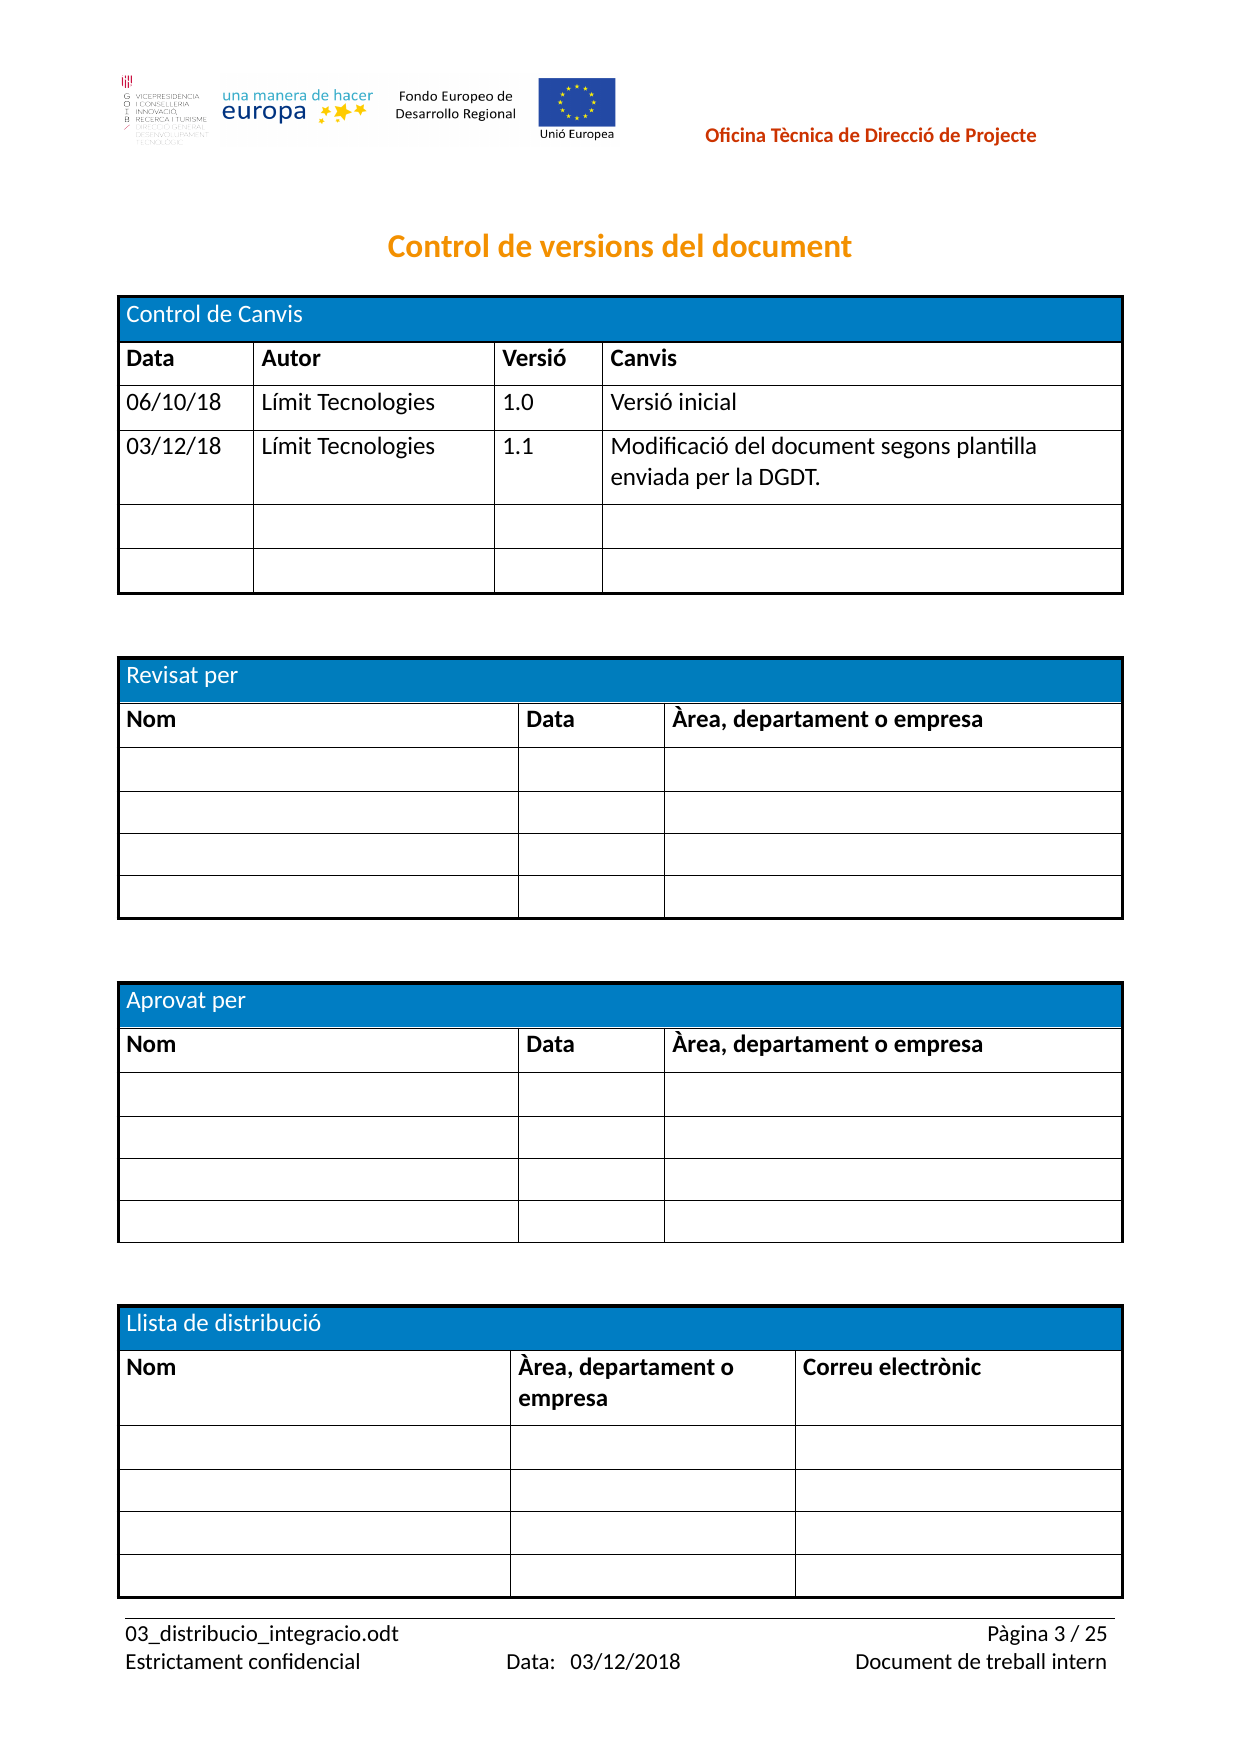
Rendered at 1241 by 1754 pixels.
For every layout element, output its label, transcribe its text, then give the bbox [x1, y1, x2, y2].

table_cell Àrea, departament o empresa [511, 1351, 795, 1425]
table_cell [665, 834, 1121, 875]
table_header Llista de distribució [120, 1308, 1121, 1350]
picture [118, 73, 213, 147]
table_cell [120, 549, 253, 592]
table_cell [519, 1117, 664, 1158]
table_cell Correu electrònic [796, 1351, 1121, 1425]
table_cell [511, 1555, 795, 1596]
table_cell [511, 1426, 795, 1469]
table_cell [495, 549, 602, 592]
table_cell [665, 1201, 1121, 1242]
table_cell Àrea, departament o empresa [665, 704, 1121, 747]
table_cell [519, 1201, 664, 1242]
table_header Aprovat per [120, 985, 1121, 1027]
table_cell [120, 792, 518, 833]
table_cell Nom [120, 1029, 518, 1072]
table_cell [665, 1073, 1121, 1116]
table_cell [665, 1117, 1121, 1158]
table_cell [495, 505, 602, 548]
table_header Revisat per [120, 660, 1121, 702]
table_cell [120, 1117, 518, 1158]
table_cell [519, 792, 664, 833]
table_cell [796, 1512, 1121, 1553]
table_cell 06/10/18 [120, 386, 253, 429]
table_cell [665, 748, 1121, 791]
table_cell [120, 1470, 510, 1511]
table_cell [603, 549, 1121, 592]
table_cell [120, 1512, 510, 1553]
table_cell [120, 1159, 518, 1200]
table_cell 1.1 [495, 431, 602, 504]
table_cell Límit Tecnologies [254, 431, 494, 504]
table_cell Data [120, 343, 253, 385]
table_cell [120, 1073, 518, 1116]
table_cell Autor [254, 343, 494, 385]
table_cell [603, 505, 1121, 548]
picture [219, 73, 621, 147]
table_cell Nom [120, 1351, 510, 1425]
table_cell [120, 834, 518, 875]
table_cell [796, 1426, 1121, 1469]
subtitle Control de versions del document [118, 225, 1122, 266]
table_cell Àrea, departament o empresa [665, 1029, 1121, 1072]
table_cell [665, 876, 1121, 917]
table_cell [511, 1512, 795, 1553]
table_cell [120, 1555, 510, 1596]
table_cell Data [519, 1029, 664, 1072]
table_cell Modificació del document segons plantilla enviada per la DGDT. [603, 431, 1121, 504]
table_cell [511, 1470, 795, 1511]
table_cell 1.0 [495, 386, 602, 429]
table_cell [120, 1201, 518, 1242]
table_cell [120, 876, 518, 917]
table_cell [519, 834, 664, 875]
table_cell Canvis [603, 343, 1121, 385]
table_cell [254, 505, 494, 548]
table_header Control de Canvis [120, 298, 1121, 341]
table_cell [120, 505, 253, 548]
table_cell [665, 1159, 1121, 1200]
table_cell [120, 1426, 510, 1469]
table_cell [796, 1470, 1121, 1511]
table_cell [796, 1555, 1121, 1596]
table_cell [665, 792, 1121, 833]
table_cell Versió [495, 343, 602, 385]
table_cell Límit Tecnologies [254, 386, 494, 429]
table_cell 03/12/18 [120, 431, 253, 504]
table_cell Versió inicial [603, 386, 1121, 429]
table_cell Nom [120, 704, 518, 747]
table_cell [519, 1159, 664, 1200]
table_cell [120, 748, 518, 791]
table_cell [519, 748, 664, 791]
table_cell [519, 1073, 664, 1116]
table_cell [519, 876, 664, 917]
table_cell [254, 549, 494, 592]
table_cell Data [519, 704, 664, 747]
